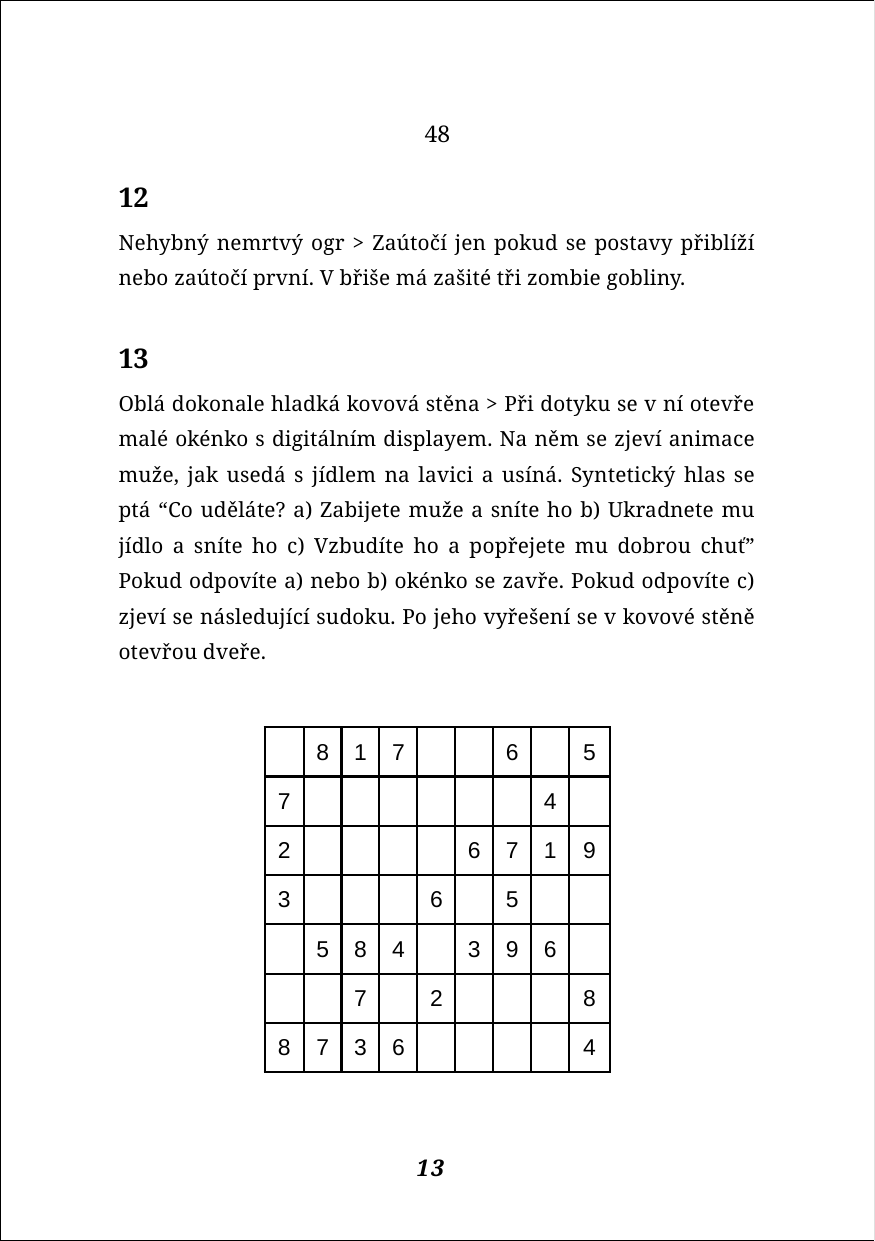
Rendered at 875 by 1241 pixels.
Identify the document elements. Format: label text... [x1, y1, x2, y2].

table_cell 7 [305, 1024, 340, 1071]
table_header 5 [570, 728, 609, 775]
text Oblá dokonale hladká kovová stěna > Při dotyku se v ní otevře malé okénko s digitálním displayem. Na něm se zjeví animace muže, jak usedá s jídlem na lavici a usíná. Syntetický hlas se ptá “Co uděláte? a) Zabijete muže a sníte ho b) Ukradnete mu jídlo a sníte ho c) Vzbudíte ho a popřejete mu dobrou chuť” Pokud odpovíte a) nebo b) okénko se zavře. Pokud odpovíte c) zjeví se následující sudoku. Po jeho vyřešení se v kovové stěně otevřou dveře. [118, 389, 756, 666]
table_cell 3 [456, 925, 492, 972]
table_cell 8 [343, 925, 378, 972]
table_cell 5 [494, 876, 530, 923]
table_cell 4 [570, 1024, 609, 1071]
table_cell 6 [380, 1024, 416, 1071]
subtitle 13 [118, 340, 756, 377]
table_cell 3 [266, 876, 303, 923]
table_cell 4 [532, 778, 568, 824]
table_header 8 [305, 728, 340, 775]
table_cell [532, 876, 568, 923]
table_cell [418, 925, 454, 972]
table_cell [494, 778, 530, 824]
table_cell [343, 778, 378, 824]
table_cell [456, 778, 492, 824]
table_cell 2 [266, 827, 303, 874]
table_cell [418, 827, 454, 874]
table_cell [418, 1024, 454, 1071]
table_cell [532, 1024, 568, 1071]
table_cell 8 [266, 1024, 303, 1071]
table_cell [456, 876, 492, 923]
table_header [266, 728, 303, 775]
table_cell [380, 778, 416, 824]
table_cell [305, 876, 340, 923]
table_header [456, 728, 492, 775]
table_cell [266, 925, 303, 972]
table_cell [266, 975, 303, 1022]
table_cell 7 [266, 778, 303, 824]
table_cell [305, 827, 340, 874]
table_cell [570, 925, 609, 972]
table_cell 4 [380, 925, 416, 972]
table_cell 2 [418, 975, 454, 1022]
table_cell [380, 827, 416, 874]
table_cell [305, 975, 340, 1022]
table_cell [343, 827, 378, 874]
table_cell [380, 975, 416, 1022]
table_cell 7 [343, 975, 378, 1022]
subtitle 12 [118, 179, 756, 216]
table_header 1 [343, 728, 378, 775]
table_cell 6 [418, 876, 454, 923]
table_cell [418, 778, 454, 824]
table_cell 1 [532, 827, 568, 874]
table_cell [570, 778, 609, 824]
table_cell 3 [343, 1024, 378, 1071]
table_cell [380, 876, 416, 923]
table_cell [343, 876, 378, 923]
table_cell [494, 975, 530, 1022]
table_cell 9 [494, 925, 530, 972]
table_cell 8 [570, 975, 609, 1022]
table_cell 7 [494, 827, 530, 874]
table_cell [494, 1024, 530, 1071]
text Nehybný nemrtvý ogr > Zaútočí jen pokud se postavy přiblíží nebo zaútočí první. V břiše má zašité tři zombie gobliny. [118, 228, 756, 292]
table_cell 6 [456, 827, 492, 874]
table_header 6 [494, 728, 530, 775]
table_cell 6 [532, 925, 568, 972]
table_header [532, 728, 568, 775]
table_cell [456, 1024, 492, 1071]
table_cell [305, 778, 340, 824]
table_cell [532, 975, 568, 1022]
table_cell [570, 876, 609, 923]
table_cell 9 [570, 827, 609, 874]
table_cell [456, 975, 492, 1022]
table_header [418, 728, 454, 775]
table_header 7 [380, 728, 416, 775]
table_cell 5 [305, 925, 340, 972]
